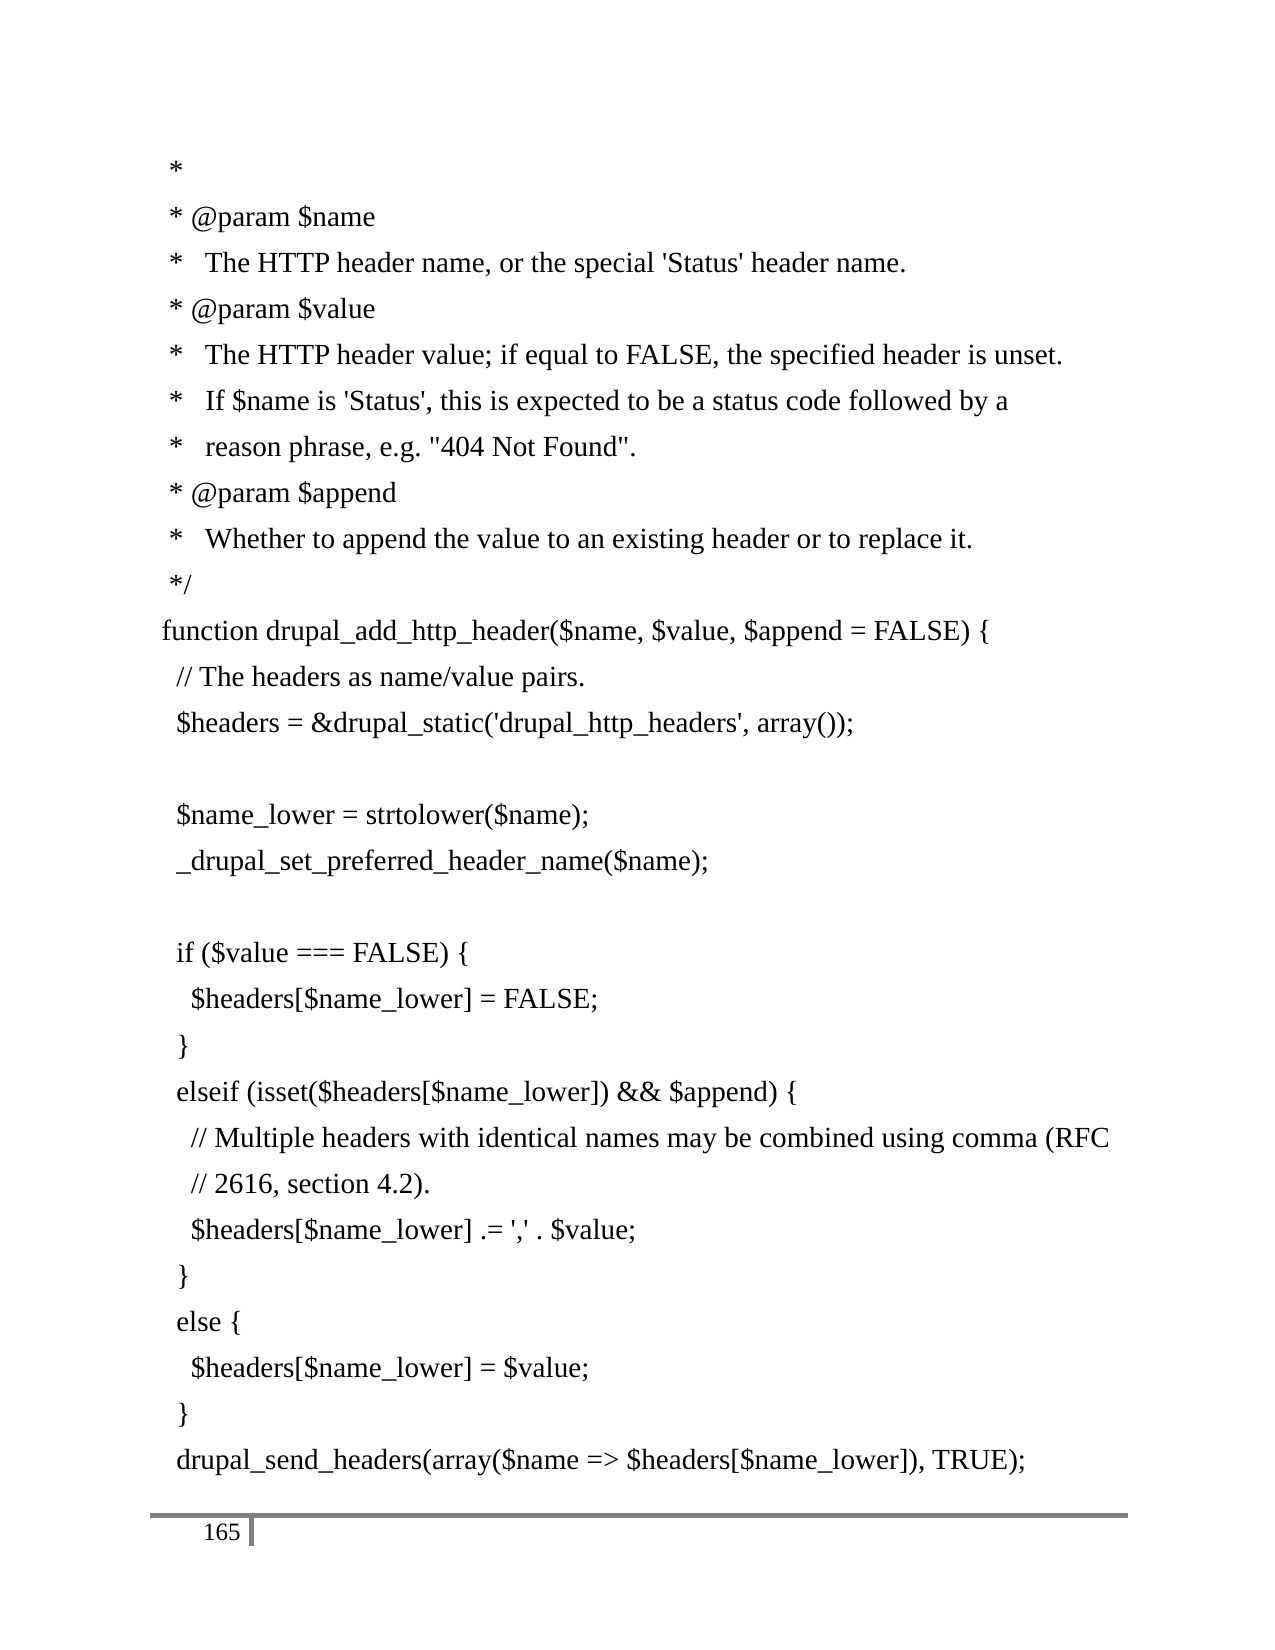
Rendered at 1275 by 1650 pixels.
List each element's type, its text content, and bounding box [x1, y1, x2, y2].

text * [161, 153, 1117, 186]
text * The HTTP header name, or the special 'Status' header name. [161, 245, 1117, 278]
text } [161, 1028, 1117, 1061]
text */ [161, 567, 1117, 601]
text else { [161, 1304, 1117, 1337]
text * Whether to append the value to an existing header or to replace it. [161, 521, 1117, 555]
text * @param $value [161, 291, 1117, 324]
text drupal_send_headers(array($name => $headers[$name_lower]), TRUE); [161, 1442, 1117, 1476]
text // Multiple headers with identical names may be combined using comma (RFC [161, 1120, 1117, 1153]
text function drupal_add_http_header($name, $value, $append = FALSE) { [161, 613, 1117, 647]
text $headers[$name_lower] = $value; [161, 1350, 1117, 1383]
text $name_lower = strtolower($name); [161, 797, 1117, 831]
text } [161, 1258, 1117, 1291]
text * reason phrase, e.g. "404 Not Found". [161, 429, 1117, 463]
text elseif (isset($headers[$name_lower]) && $append) { [161, 1074, 1117, 1107]
text $headers[$name_lower] = FALSE; [161, 982, 1117, 1015]
text if ($value === FALSE) { [161, 936, 1117, 969]
text } [161, 1396, 1117, 1429]
text $headers = &drupal_static('drupal_http_headers', array()); [161, 705, 1117, 739]
text * The HTTP header value; if equal to FALSE, the specified header is unset. [161, 337, 1117, 371]
text // The headers as name/value pairs. [161, 659, 1117, 693]
text // 2616, section 4.2). [161, 1166, 1117, 1199]
text * @param $append [161, 475, 1117, 509]
text * @param $name [161, 199, 1117, 232]
text $headers[$name_lower] .= ',' . $value; [161, 1212, 1117, 1245]
text _drupal_set_preferred_header_name($name); [161, 843, 1117, 877]
text * If $name is 'Status', this is expected to be a status code followed by a [161, 383, 1117, 417]
